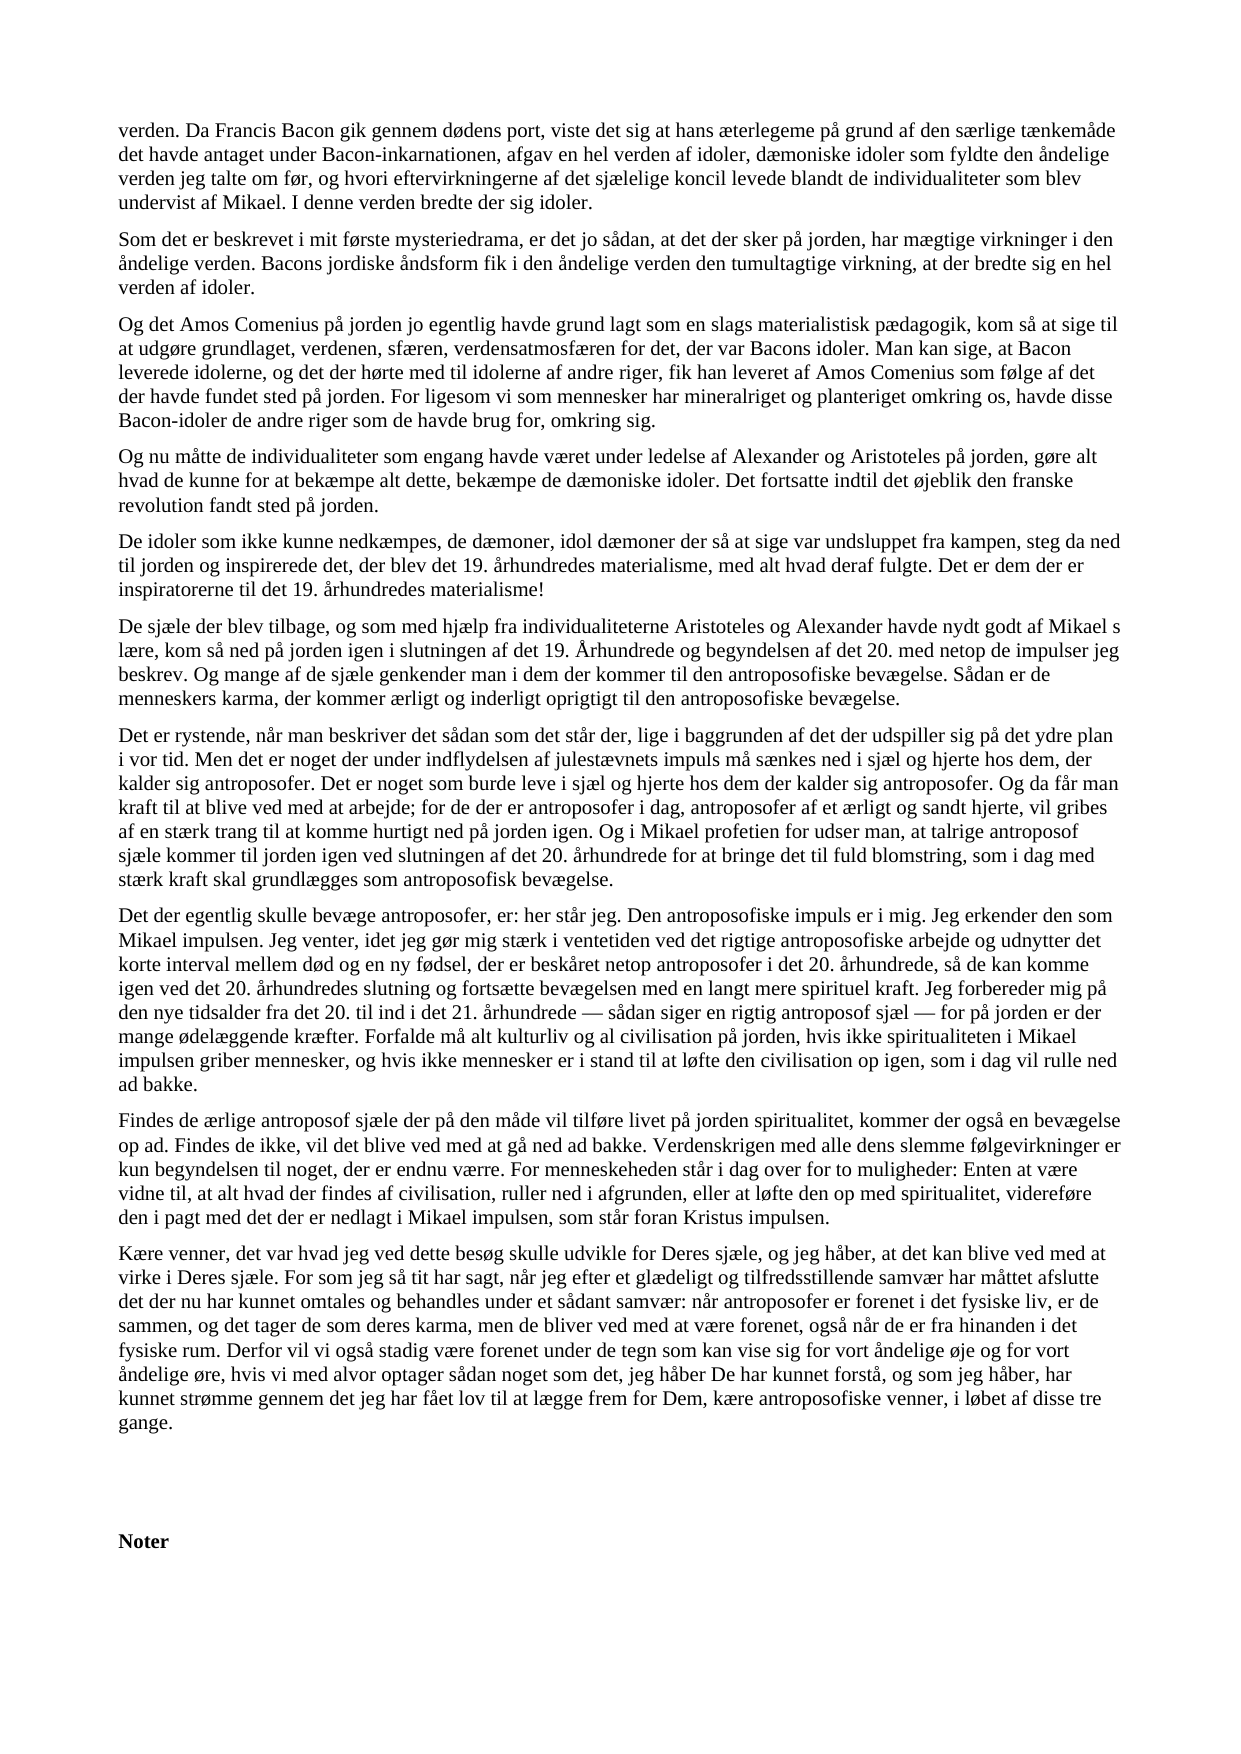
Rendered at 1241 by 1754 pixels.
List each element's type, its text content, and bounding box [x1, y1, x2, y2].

text De sjæle der blev tilbage, og som med hjælp fra individualiteterne Aristoteles og Alexander havde nydt godt af Mikael s lære, kom så ned på jorden igen i slutningen af det 19. Århundrede og begyndelsen af det 20. med netop de impulser jeg beskrev. Og mange af de sjæle genkender man i dem der kommer til den antroposofiske bevægelse. Sådan er de menneskers karma, der kommer ærligt og inderligt oprigtigt til den antroposofiske bevægelse. [118, 614, 1122, 710]
text Og nu måtte de individualiteter som engang havde været under ledelse af Alexander og Aristoteles på jorden, gøre alt hvad de kunne for at bekæmpe alt dette, bekæmpe de dæmoniske idoler. Det fortsatte indtil det øjeblik den franske revolution fandt sted på jorden. [118, 444, 1122, 517]
text verden. Da Francis Bacon gik gennem dødens port, viste det sig at hans æterlegeme på grund af den særlige tænkemåde det havde antaget under Bacon-inkarnationen, afgav en hel verden af idoler, dæmoniske idoler som fyldte den åndelige verden jeg talte om før, og hvori eftervirkningerne af det sjælelige koncil levede blandt de individualiteter som blev undervist af Mikael. I denne verden bredte der sig idoler. [118, 118, 1122, 214]
text De idoler som ikke kunne nedkæmpes, de dæmoner, idol dæmoner der så at sige var undsluppet fra kampen, steg da ned til jorden og inspirerede det, der blev det 19. århundredes materialisme, med alt hvad deraf fulgte. Det er dem der er inspiratorerne til det 19. århundredes materialisme! [118, 529, 1122, 601]
text Som det er beskrevet i mit første mysteriedrama, er det jo sådan, at det der sker på jorden, har mægtige virkninger i den åndelige verden. Bacons jordiske åndsform fik i den åndelige verden den tumultagtige virkning, at der bredte sig en hel verden af idoler. [118, 227, 1122, 299]
text Kære venner, det var hvad jeg ved dette besøg skulle udvikle for Deres sjæle, og jeg håber, at det kan blive ved med at virke i Deres sjæle. For som jeg så tit har sagt, når jeg efter et glædeligt og tilfredsstillende samvær har måttet afslutte det der nu har kunnet omtales og behandles under et sådant samvær: når antroposofer er forenet i det fysiske liv, er de sammen, og det tager de som deres karma, men de bliver ved med at være forenet, også når de er fra hinanden i det fysiske rum. Derfor vil vi også stadig være forenet under de tegn som kan vise sig for vort åndelige øje og for vort åndelige øre, hvis vi med alvor optager sådan noget som det, jeg håber De har kunnet forstå, og som jeg håber, har kunnet strømme gennem det jeg har fået lov til at lægge frem for Dem, kære antroposofiske venner, i løbet af disse tre gange. [118, 1241, 1122, 1434]
text Og det Amos Comenius på jorden jo egentlig havde grund lagt som en slags materialistisk pædagogik, kom så at sige til at udgøre grundlaget, verdenen, sfæren, verdensatmosfæren for det, der var Bacons idoler. Man kan sige, at Bacon leverede idolerne, og det der hørte med til idolerne af andre riger, fik han leveret af Amos Comenius som følge af det der havde fundet sted på jorden. For ligesom vi som mennesker har mineralriget og planteriget omkring os, havde disse Bacon-idoler de andre riger som de havde brug for, omkring sig. [118, 312, 1122, 432]
text Det er rystende, når man beskriver det sådan som det står der, lige i baggrunden af det der udspiller sig på det ydre plan i vor tid. Men det er noget der under indflydelsen af julestævnets impuls må sænkes ned i sjæl og hjerte hos dem, der kalder sig antroposofer. Det er noget som burde leve i sjæl og hjerte hos dem der kalder sig antroposofer. Og da får man kraft til at blive ved med at arbejde; for de der er antroposofer i dag, antroposofer af et ærligt og sandt hjerte, vil gribes af en stærk trang til at komme hurtigt ned på jorden igen. Og i Mikael profetien for udser man, at talrige antroposof sjæle kommer til jorden igen ved slutningen af det 20. århundrede for at bringe det til fuld blomstring, som i dag med stærk kraft skal grundlægges som antroposofisk bevægelse. [118, 722, 1122, 891]
text Det der egentlig skulle bevæge antroposofer, er: her står jeg. Den antroposofiske impuls er i mig. Jeg erkender den som Mikael impulsen. Jeg venter, idet jeg gør mig stærk i ventetiden ved det rigtige antroposofiske arbejde og udnytter det korte interval mellem død og en ny fødsel, der er beskåret netop antroposofer i det 20. århundrede, så de kan komme igen ved det 20. århundredes slutning og fortsætte bevægelsen med en langt mere spirituel kraft. Jeg forbereder mig på den nye tidsalder fra det 20. til ind i det 21. århundrede — sådan siger en rigtig antroposof sjæl — for på jorden er der mange ødelæggende kræfter. Forfalde må alt kulturliv og al civilisation på jorden, hvis ikke spiritualiteten i Mikael impulsen griber mennesker, og hvis ikke mennesker er i stand til at løfte den civilisation op igen, som i dag vil rulle ned ad bakke. [118, 903, 1122, 1096]
subtitle Noter [118, 1529, 1122, 1553]
text Findes de ærlige antroposof sjæle der på den måde vil tilføre livet på jorden spiritualitet, kommer der også en bevægelse op ad. Findes de ikke, vil det blive ved med at gå ned ad bakke. Verdenskrigen med alle dens slemme følgevirkninger er kun begyndelsen til noget, der er endnu værre. For menneskeheden står i dag over for to muligheder: Enten at være vidne til, at alt hvad der findes af civilisation, ruller ned i afgrunden, eller at løfte den op med spiritualitet, videreføre den i pagt med det der er nedlagt i Mikael impulsen, som står foran Kristus impulsen. [118, 1108, 1122, 1229]
